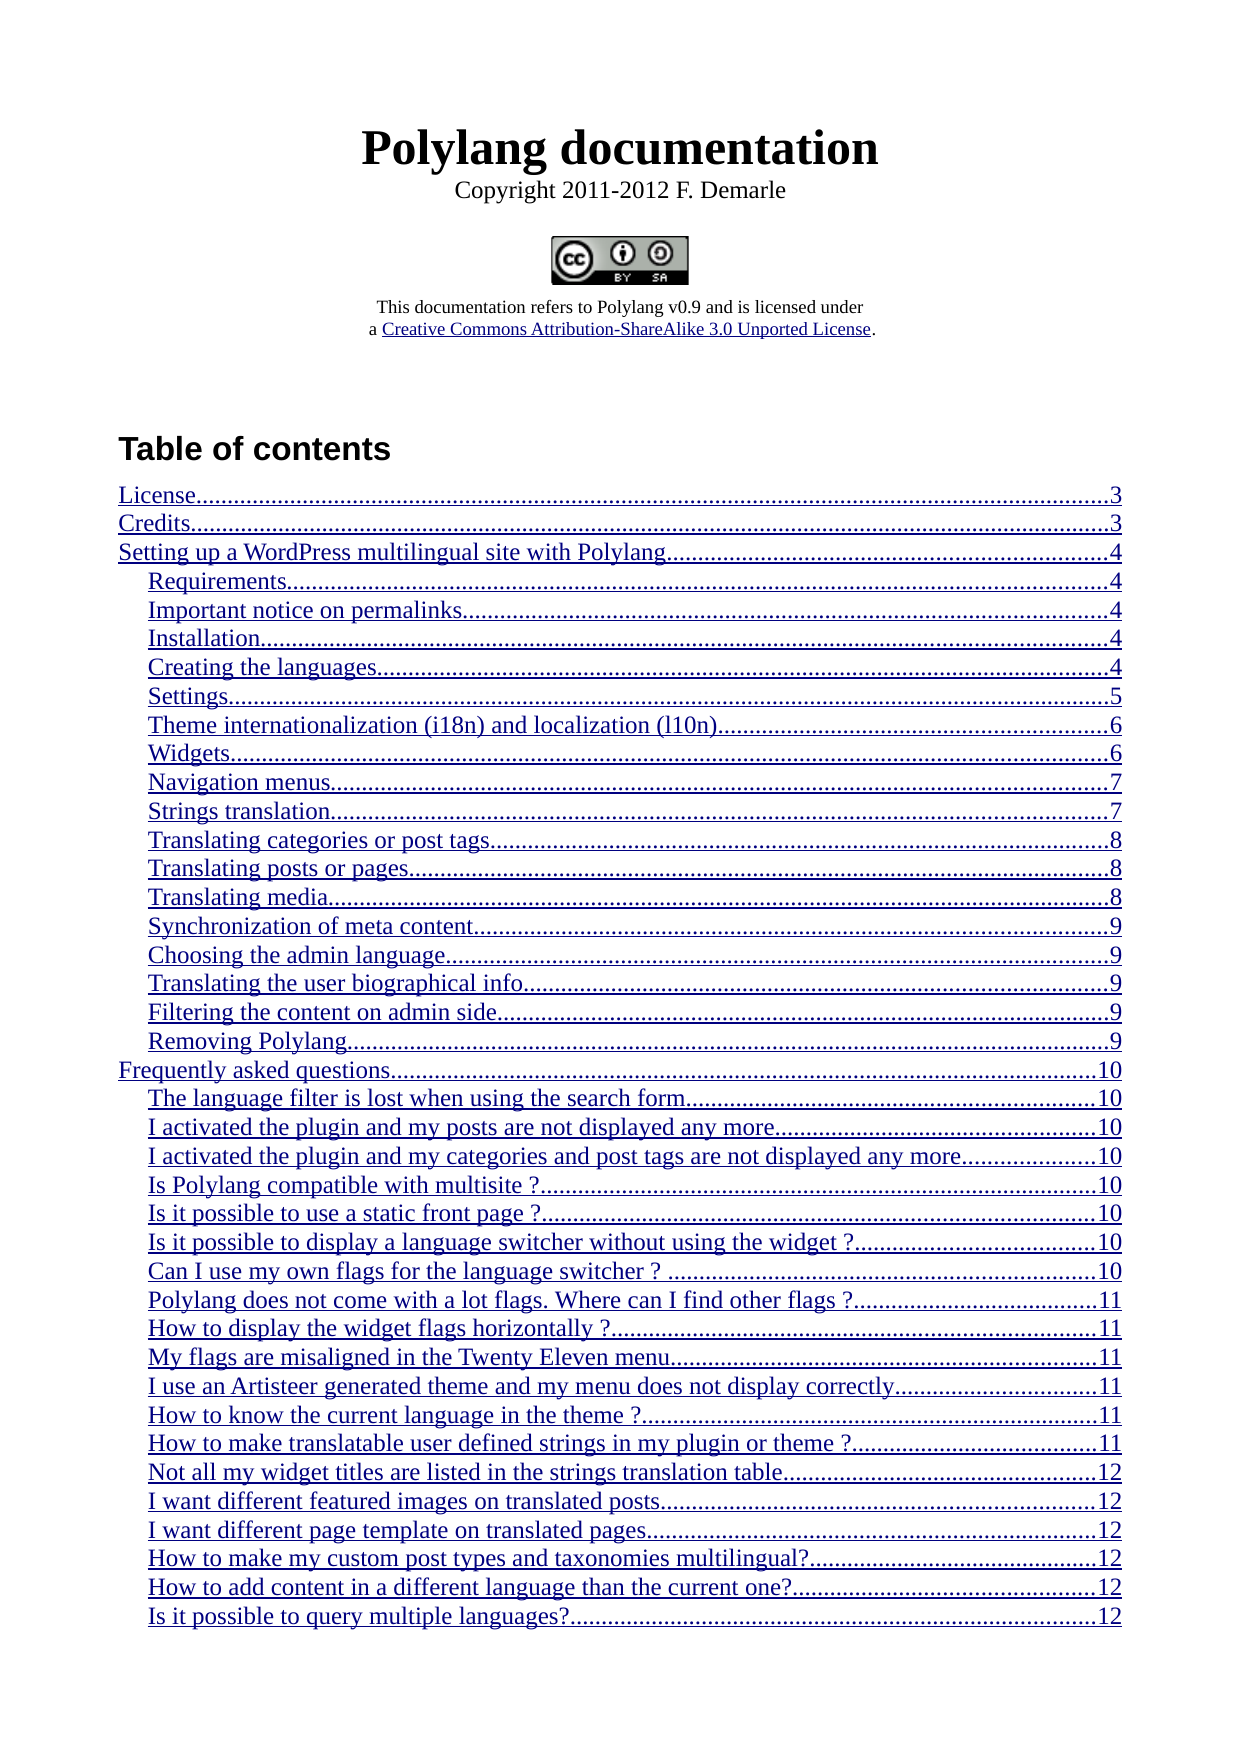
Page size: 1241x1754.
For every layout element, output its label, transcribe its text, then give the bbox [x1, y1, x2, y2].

text Translating categories or post tags 8 [148, 825, 1122, 850]
text I want different featured images on translated posts 12 [148, 1486, 1122, 1511]
text License 3 [118, 480, 1122, 505]
text Is Polylang compatible with multisite ? 10 [148, 1170, 1122, 1195]
picture [551, 236, 689, 285]
text Settings 5 [148, 681, 1122, 706]
text Is it possible to query multiple languages? 12 [148, 1601, 1122, 1626]
text Frequently asked questions 10 [118, 1055, 1122, 1080]
text How to add content in a different language than the current one? 12 [148, 1572, 1122, 1597]
subtitle Table of contents [118, 429, 1122, 467]
text I want different page template on translated pages 12 [148, 1515, 1122, 1540]
text Strings translation 7 [148, 796, 1122, 821]
text How to know the current language in the theme ? 11 [148, 1400, 1122, 1425]
text How to display the widget flags horizontally ? 11 [148, 1313, 1122, 1338]
text Widgets 6 [148, 738, 1122, 763]
text I use an Artisteer generated theme and my menu does not display correctly 11 [148, 1371, 1122, 1396]
text Choosing the admin language 9 [148, 940, 1122, 965]
text Synchronization of meta content 9 [148, 911, 1122, 936]
text Is it possible to display a language switcher without using the widget ? 10 [148, 1227, 1122, 1252]
text Not all my widget titles are listed in the strings translation table 12 [148, 1457, 1122, 1482]
text How to make my custom post types and taxonomies multilingual? 12 [148, 1543, 1122, 1568]
text Polylang documentation [118, 118, 1122, 176]
text Is it possible to use a static front page ? 10 [148, 1198, 1122, 1223]
text Translating posts or pages 8 [148, 853, 1122, 878]
text This documentation refers to Polylang v0.9 and is licensed under [118, 296, 1122, 317]
text Theme internationalization (i18n) and localization (l10n) 6 [148, 710, 1122, 735]
text Polylang does not come with a lot flags. Where can I find other flags ? 11 [148, 1285, 1122, 1310]
text My flags are misaligned in the Twenty Eleven menu 11 [148, 1342, 1122, 1367]
text Credits 3 [118, 508, 1122, 533]
text a Creative Commons Attribution-ShareAlike 3.0 Unported License. [118, 317, 1122, 339]
text How to make translatable user defined strings in my plugin or theme ? 11 [148, 1428, 1122, 1453]
text I activated the plugin and my categories and post tags are not displayed any more 10 [148, 1141, 1122, 1166]
text Removing Polylang 9 [148, 1026, 1122, 1051]
text Navigation menus 7 [148, 767, 1122, 792]
text Important notice on permalinks 4 [148, 595, 1122, 620]
text Creating the languages 4 [148, 652, 1122, 677]
text The language filter is lost when using the search form 10 [148, 1083, 1122, 1108]
text Copyright 2011-2012 F. Demarle [118, 176, 1122, 204]
text Translating the user biographical info 9 [148, 968, 1122, 993]
text Requirements 4 [148, 566, 1122, 591]
text Installation 4 [148, 623, 1122, 648]
text Can I use my own flags for the language switcher ? 10 [148, 1256, 1122, 1281]
text Setting up a WordPress multilingual site with Polylang 4 [118, 537, 1122, 562]
text I activated the plugin and my posts are not displayed any more 10 [148, 1112, 1122, 1137]
text Filtering the content on admin side 9 [148, 997, 1122, 1022]
text Translating media 8 [148, 882, 1122, 907]
